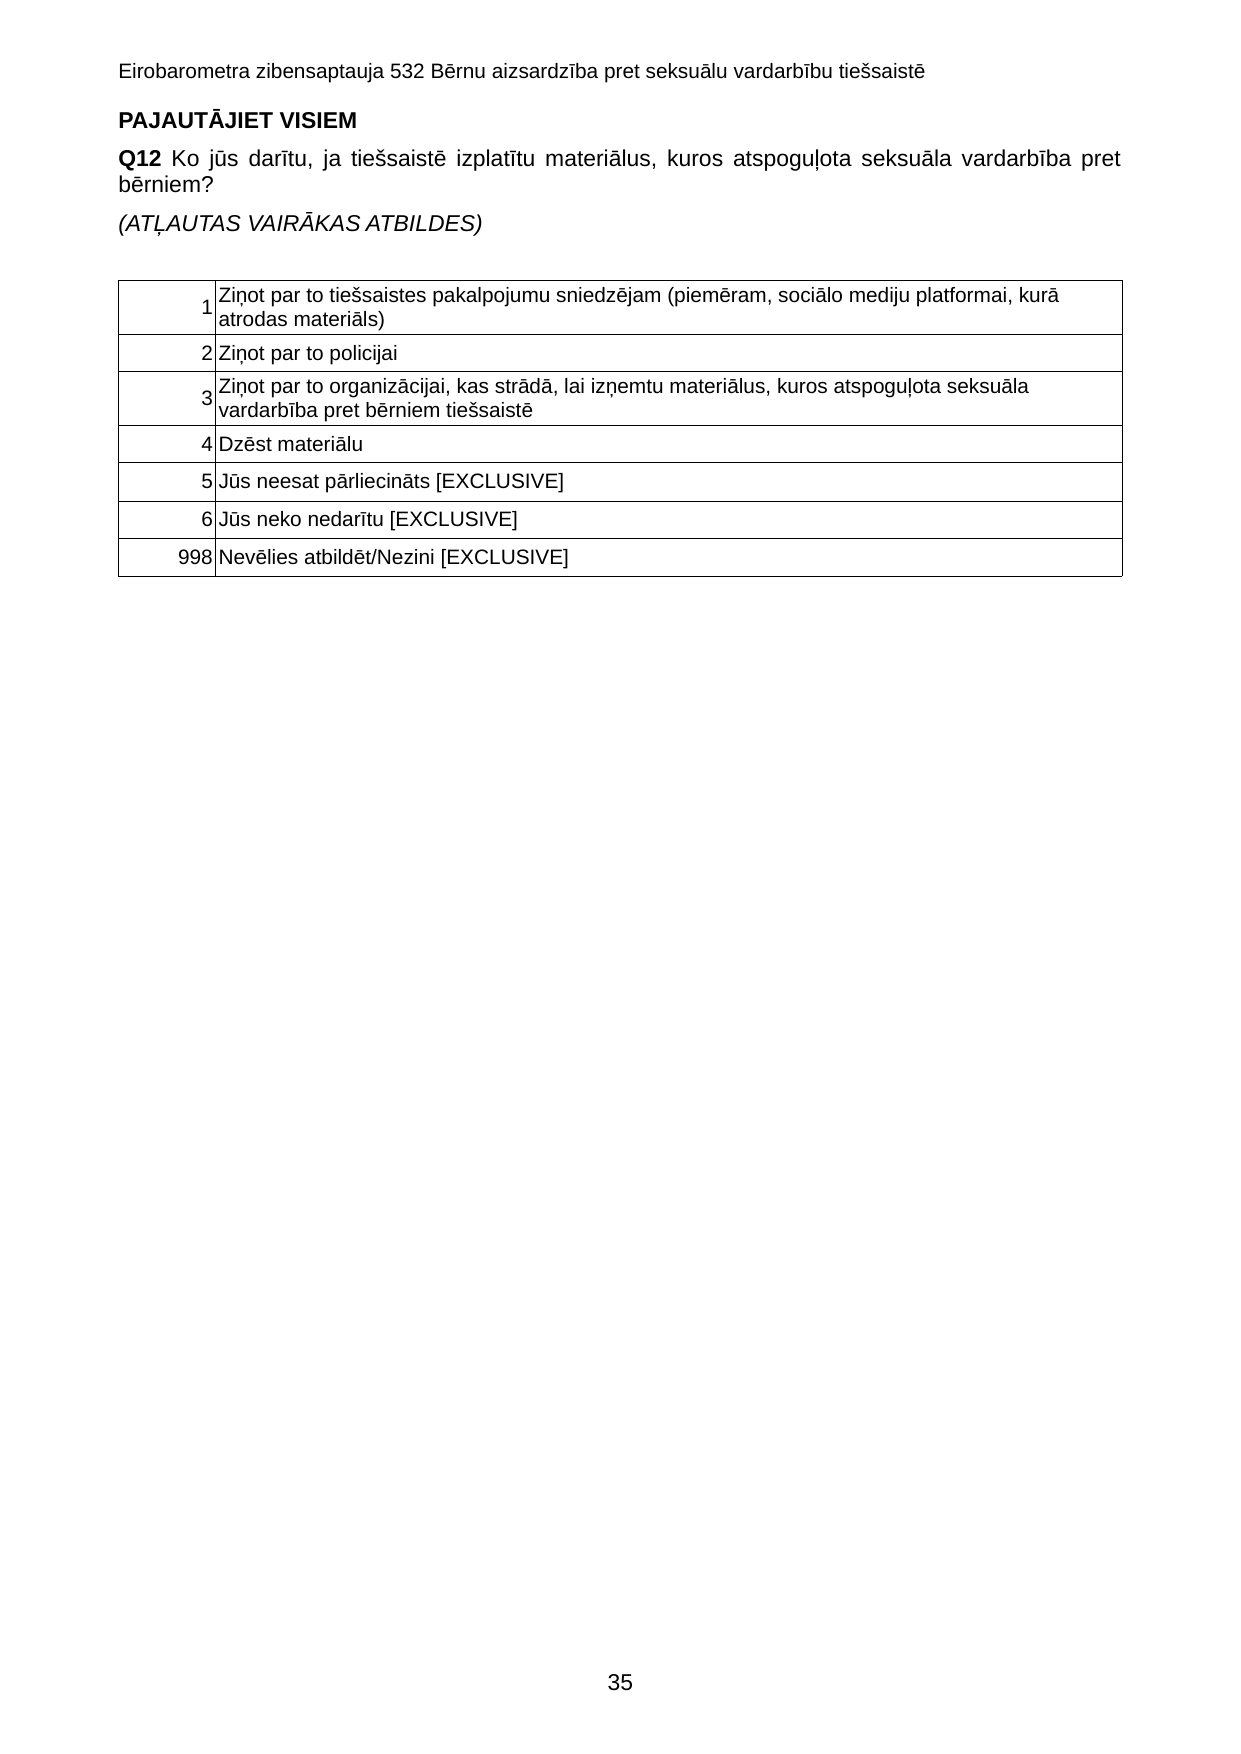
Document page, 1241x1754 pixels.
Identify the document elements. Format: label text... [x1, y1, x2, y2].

text (ATĻAUTAS VAIRĀKAS ATBILDES) [118, 209, 1122, 236]
table_cell Ziņot par to policijai [216, 335, 1122, 371]
table_cell 4 [119, 426, 215, 462]
text Q12 Ko jūs darītu, ja tiešsaistē izplatītu materiālus, kuros atspoguļota seksuāla vardarbība pret bērniem? [118, 145, 1122, 198]
text PAJAUTĀJIET VISIEM [118, 107, 1122, 133]
table_cell Dzēst materiālu [216, 426, 1122, 462]
table_cell 6 [119, 502, 215, 538]
table_cell Jūs neesat pārliecināts [EXCLUSIVE] [216, 463, 1122, 501]
table_header 1 [119, 281, 215, 334]
table_cell 5 [119, 463, 215, 501]
table_header Ziņot par to tiešsaistes pakalpojumu sniedzējam (piemēram, sociālo mediju platformai, kurā atrodas materiāls) [216, 281, 1122, 334]
table_cell 3 [119, 372, 215, 425]
table_cell 2 [119, 335, 215, 371]
table_cell 998 [119, 539, 215, 576]
table_cell Nevēlies atbildēt/Nezini [EXCLUSIVE] [216, 539, 1122, 576]
table_cell Jūs neko nedarītu [EXCLUSIVE] [216, 502, 1122, 538]
table_cell Ziņot par to organizācijai, kas strādā, lai izņemtu materiālus, kuros atspoguļota seksuāla vardarbība pret bērniem tiešsaistē [216, 372, 1122, 425]
